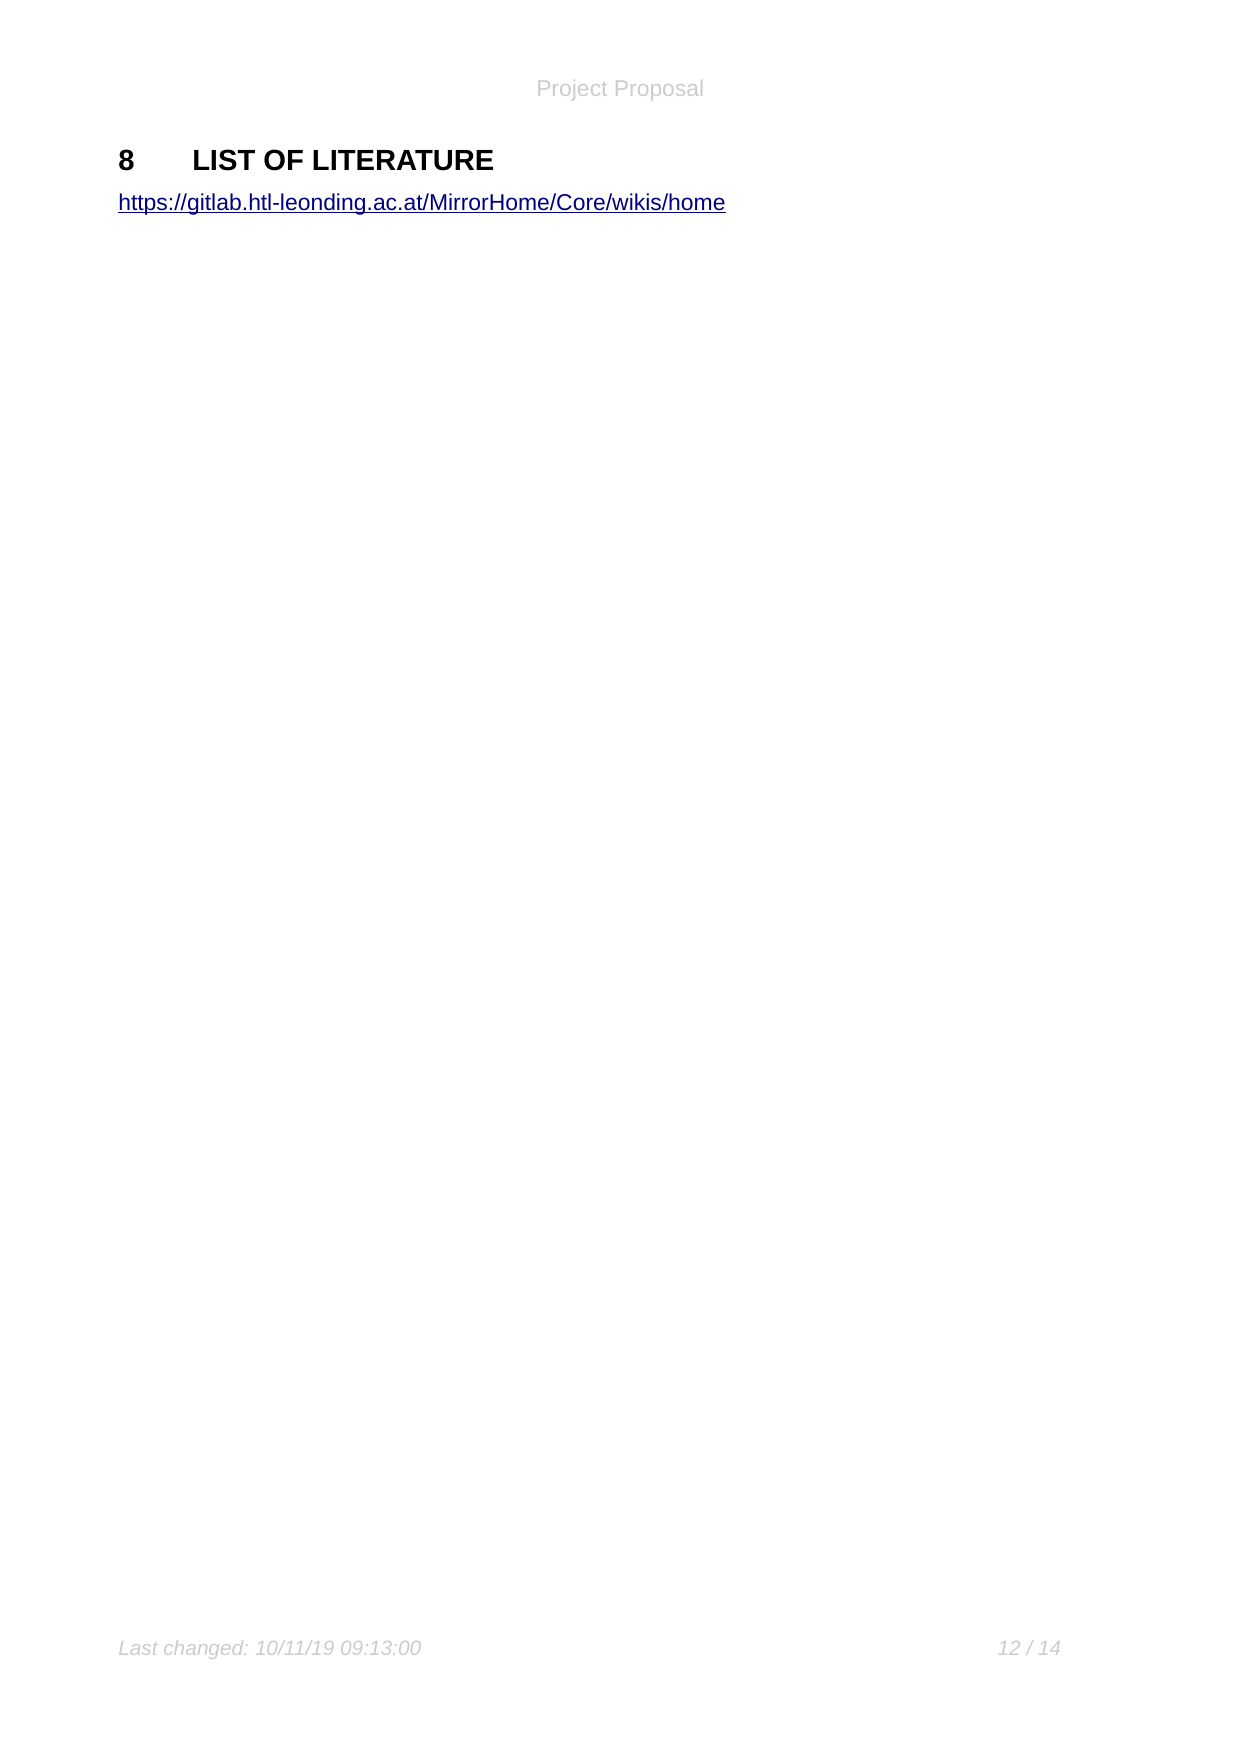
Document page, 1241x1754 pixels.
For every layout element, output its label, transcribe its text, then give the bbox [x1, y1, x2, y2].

text https://gitlab.htl-leonding.ac.at/MirrorHome/Core/wikis/home [118, 189, 1122, 216]
subtitle List of Literature [118, 143, 1122, 177]
